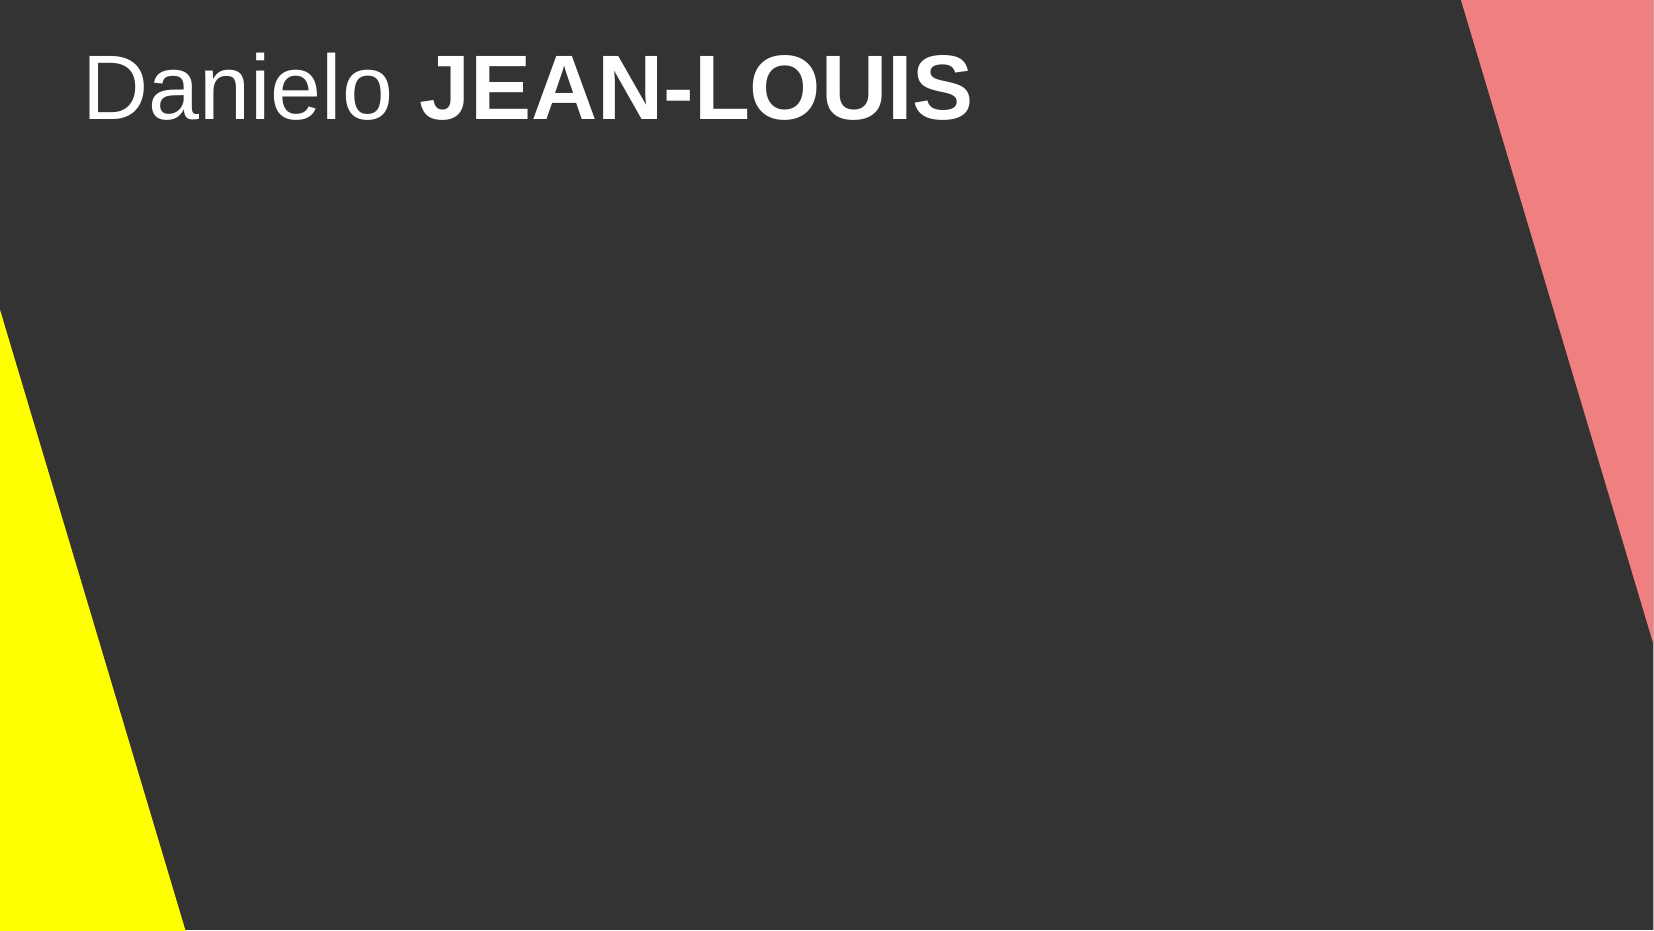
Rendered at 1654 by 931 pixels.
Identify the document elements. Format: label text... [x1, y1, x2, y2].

text_box [1460, 0, 1654, 647]
text_box [0, 309, 186, 931]
subtitle Danielo JEAN-LOUIS [82, 36, 1571, 758]
